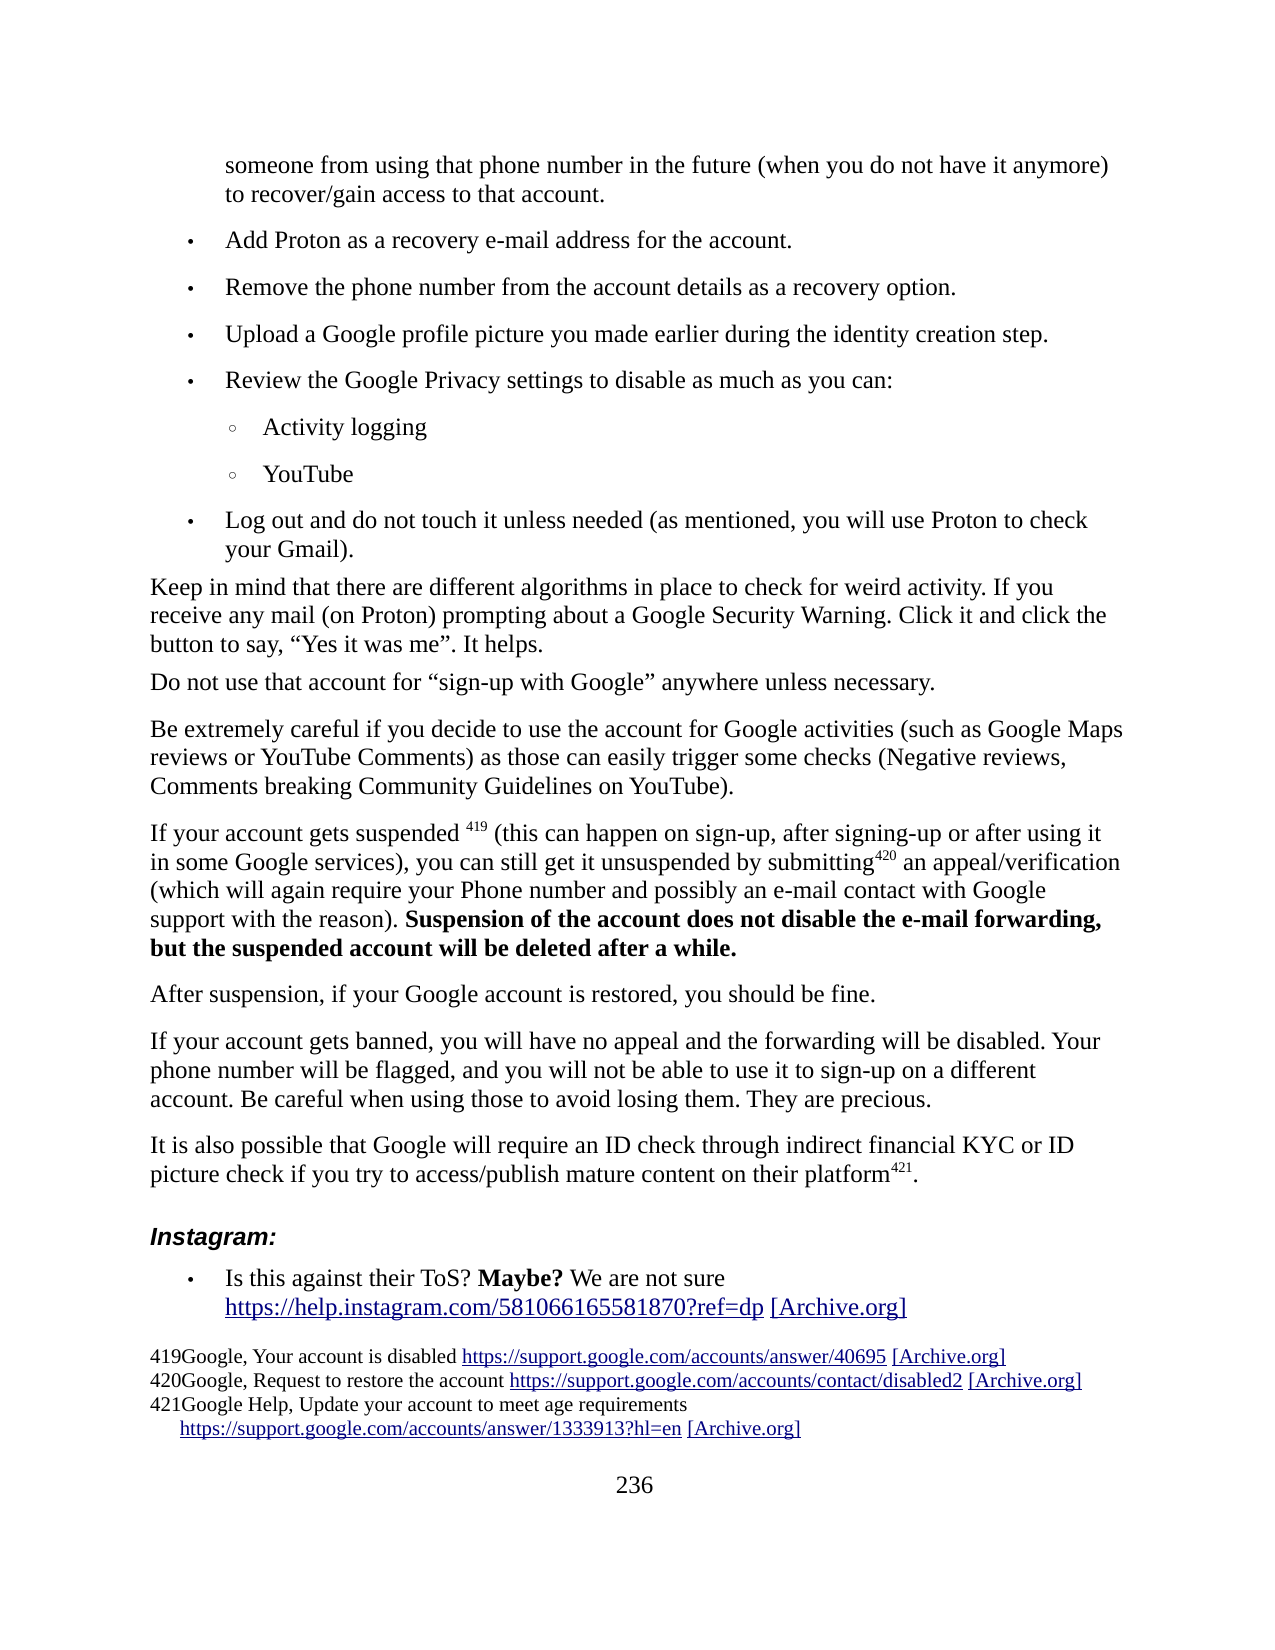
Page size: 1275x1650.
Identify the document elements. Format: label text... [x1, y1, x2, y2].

text Be extremely careful if you decide to use the account for Google activities (such as Google Maps reviews or YouTube Comments) as those can easily trigger some checks (Negative reviews, Comments breaking Community Guidelines on YouTube). [150, 714, 1125, 800]
list someone from using that phone number in the future (when you do not have it anymore) to recover/gain access to that account. [187, 150, 1125, 207]
text Google, Your account is disabled https://support.google.com/accounts/answer/40695 [Archive.org] [150, 1344, 1125, 1368]
list Is this against their ToS? Maybe? We are not sure https://help.instagram.com/581066165581870?ref=dp [Archive.org] [187, 1263, 1125, 1320]
text Google, Request to restore the account https://support.google.com/accounts/contact/disabled2 [Archive.org] [150, 1368, 1125, 1392]
list Review the Google Privacy settings to disable as much as you can: [187, 365, 1125, 394]
list Add Proton as a recovery e-mail address for the account. [187, 225, 1125, 254]
list YouTube [225, 459, 1125, 487]
text If your account gets banned, you will have no appeal and the forwarding will be disabled. Your phone number will be flagged, and you will not be able to use it to sign-up on a different account. Be careful when using those to avoid losing them. They are precious. [150, 1026, 1125, 1112]
text Google Help, Update your account to meet age requirements https://support.google.com/accounts/answer/1333913?hl=en [Archive.org] [150, 1392, 1125, 1440]
subtitle Instagram: [150, 1222, 1125, 1250]
list Log out and do not touch it unless needed (as mentioned, you will use Proton to check your Gmail). [187, 505, 1125, 563]
text If your account gets suspended (this can happen on sign-up, after signing-up or after using it in some Google services), you can still get it unsuspended by submitting an appeal/verification (which will again require your Phone number and possibly an e-mail contact with Google support with the reason). Suspension of the account does not disable the e-mail forwarding, but the suspended account will be deleted after a while. [150, 818, 1125, 962]
text Keep in mind that there are different algorithms in place to check for weird activity. If you receive any mail (on Proton) prompting about a Google Security Warning. Click it and click the button to say, “Yes it was me”. It helps. [150, 572, 1125, 658]
text Do not use that account for “sign-up with Google” anywhere unless necessary. [150, 667, 1125, 696]
text It is also possible that Google will require an ID check through indirect financial KYC or ID picture check if you try to access/publish mature content on their platform. [150, 1130, 1125, 1188]
list Activity logging [225, 412, 1125, 441]
text After suspension, if your Google account is restored, you should be fine. [150, 979, 1125, 1008]
list Upload a Google profile picture you made earlier during the identity creation step. [187, 319, 1125, 347]
list Remove the phone number from the account details as a recovery option. [187, 272, 1125, 301]
